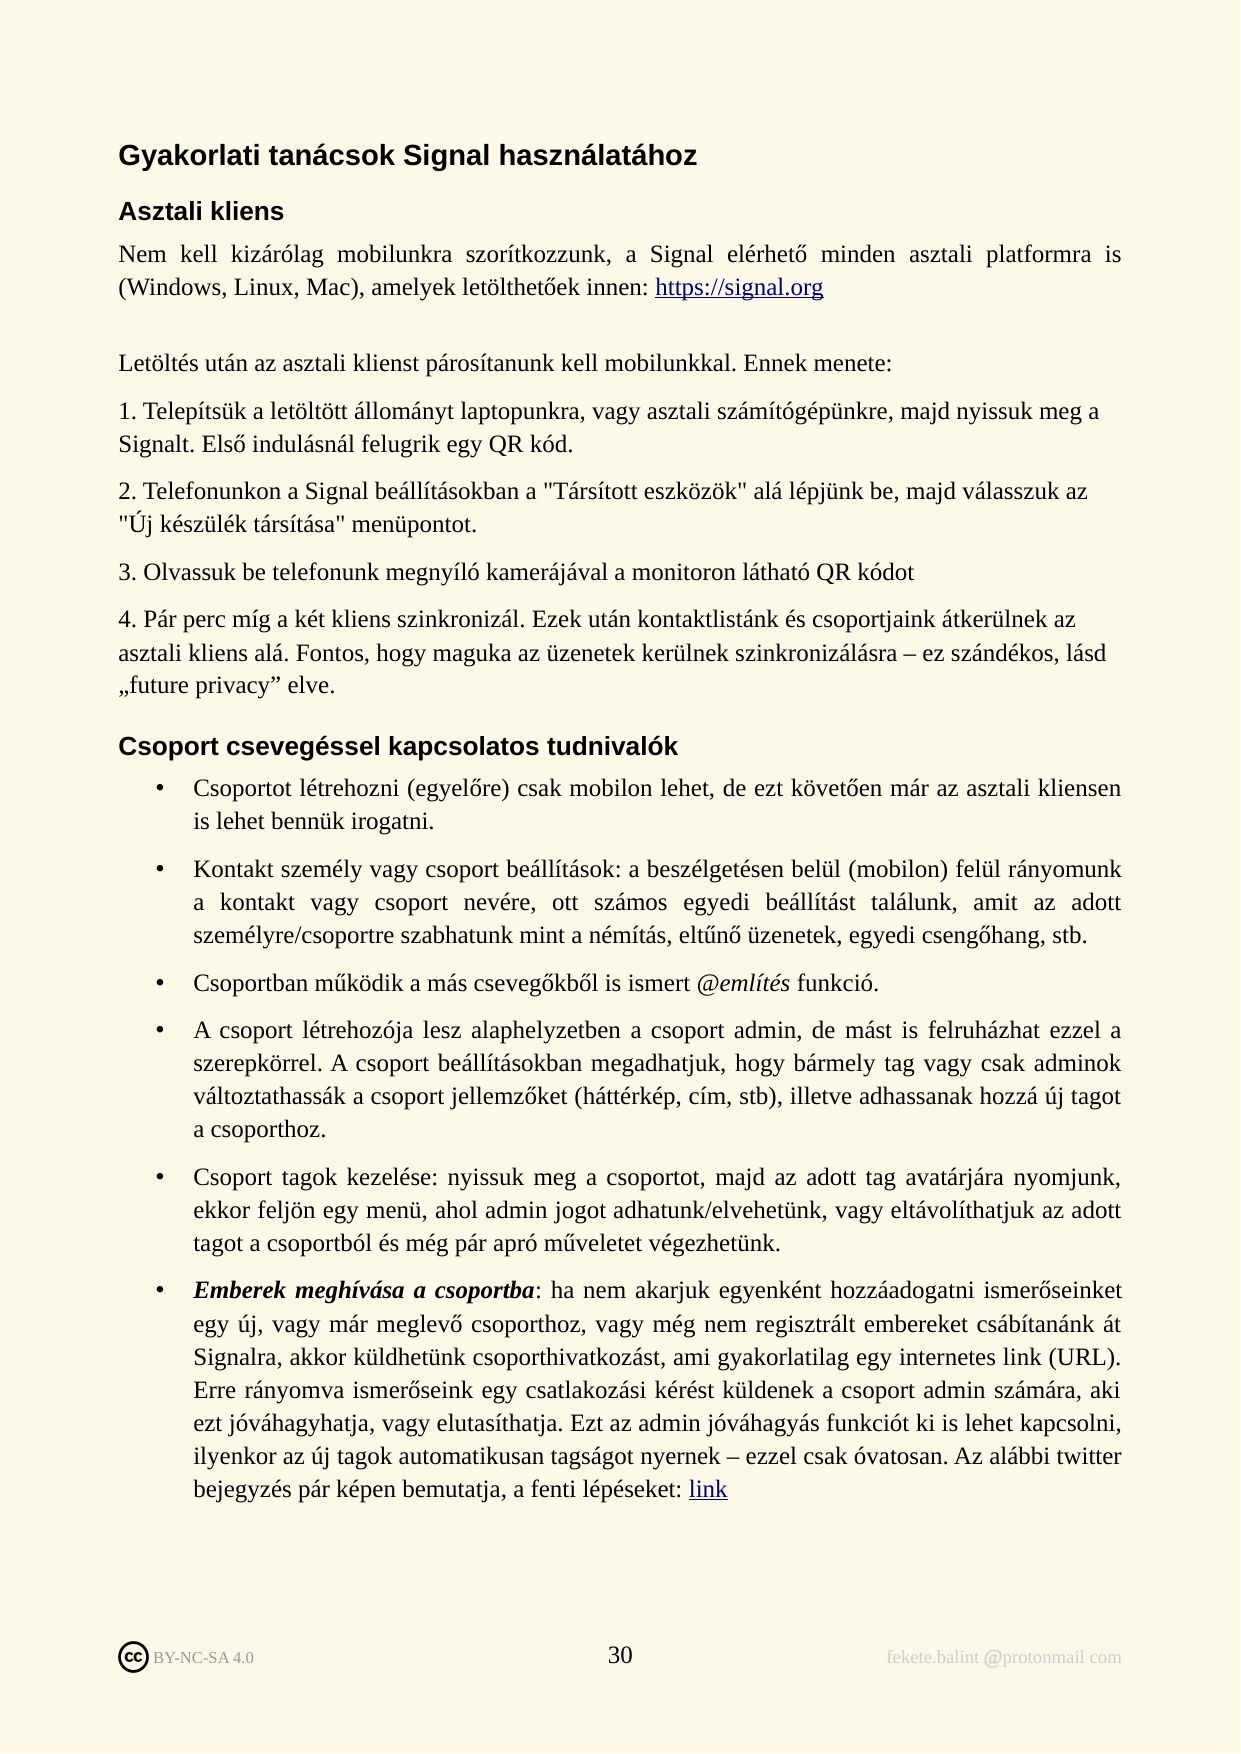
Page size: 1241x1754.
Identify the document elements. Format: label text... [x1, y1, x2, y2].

list Emberek meghívása a csoportba: ha nem akarjuk egyenként hozzáadogatni ismerőseinket egy új, vagy már meglevő csoporthoz, vagy még nem regisztrált embereket csábítanánk át Signalra, akkor küldhetünk csoporthivatkozást, ami gyakorlatilag egy internetes link (URL). Erre rányomva ismerőseink egy csatlakozási kérést küldenek a csoport admin számára, aki ezt jóváhagyhatja, vagy elutasíthatja. Ezt az admin jóváhagyás funkciót ki is lehet kapcsolni, ilyenkor az új tagok automatikusan tagságot nyernek – ezzel csak óvatosan. Az alábbi twitter bejegyzés pár képen bemutatja, a fenti lépéseket: link [156, 1276, 1122, 1502]
list Csoport tagok kezelése: nyissuk meg a csoportot, majd az adott tag avatárjára nyomjunk, ekkor feljön egy menü, ahol admin jogot adhatunk/elvehetünk, vagy eltávolíthatjuk az adott tagot a csoportból és még pár apró műveletet végezhetünk. [156, 1162, 1122, 1257]
subtitle Gyakorlati tanácsok Signal használatához [118, 137, 1122, 171]
list A csoport létrehozója lesz alaphelyzetben a csoport admin, de mást is felruházhat ezzel a szerepkörrel. A csoport beállításokban megadhatjuk, hogy bármely tag vagy csak adminok változtathassák a csoport jellemzőket (háttérkép, cím, stb), illetve adhassanak hozzá új tagot a csoporthoz. [156, 1015, 1122, 1143]
text 2. Telefonunkon a Signal beállításokban a "Társított eszközök" alá lépjünk be, majd válasszuk az "Új készülék társítása" menüpontot. [118, 476, 1122, 538]
list Csoportot létrehozni (egyelőre) csak mobilon lehet, de ezt követően már az asztali kliensen is lehet bennük irogatni. [156, 773, 1122, 835]
list Csoportban működik a más csevegőkből is ismert @említés funkció. [156, 968, 1122, 996]
text 1. Telepítsük a letöltött állományt laptopunkra, vagy asztali számítógépünkre, majd nyissuk meg a Signalt. Első indulásnál felugrik egy QR kód. [118, 396, 1122, 457]
list Kontakt személy vagy csoport beállítások: a beszélgetésen belül (mobilon) felül rányomunk a kontakt vagy csoport nevére, ott számos egyedi beállítást találunk, amit az adott személyre/csoportre szabhatunk mint a némítás, eltűnő üzenetek, egyedi csengőhang, stb. [156, 854, 1122, 949]
picture [118, 1641, 149, 1673]
text Nem kell kizárólag mobilunkra szorítkozzunk, a Signal elérhető minden asztali platformra is (Windows, Linux, Mac), amelyek letölthetőek innen: https://signal.org [118, 239, 1122, 301]
subtitle Csoport csevegéssel kapcsolatos tudnivalók [118, 731, 1122, 761]
text 4. Pár perc míg a két kliens szinkronizál. Ezek után kontaktlistánk és csoportjaink átkerülnek az asztali kliens alá. Fontos, hogy maguka az üzenetek kerülnek szinkronizálásra – ez szándékos, lásd „future privacy” elve. [118, 604, 1122, 699]
text Letöltés után az asztali klienst párosítanunk kell mobilunkkal. Ennek menete: [118, 348, 1122, 377]
subtitle Asztali kliens [118, 196, 1122, 226]
text 3. Olvassuk be telefonunk megnyíló kamerájával a monitoron látható QR kódot [118, 557, 1122, 586]
picture [982, 1648, 1003, 1669]
